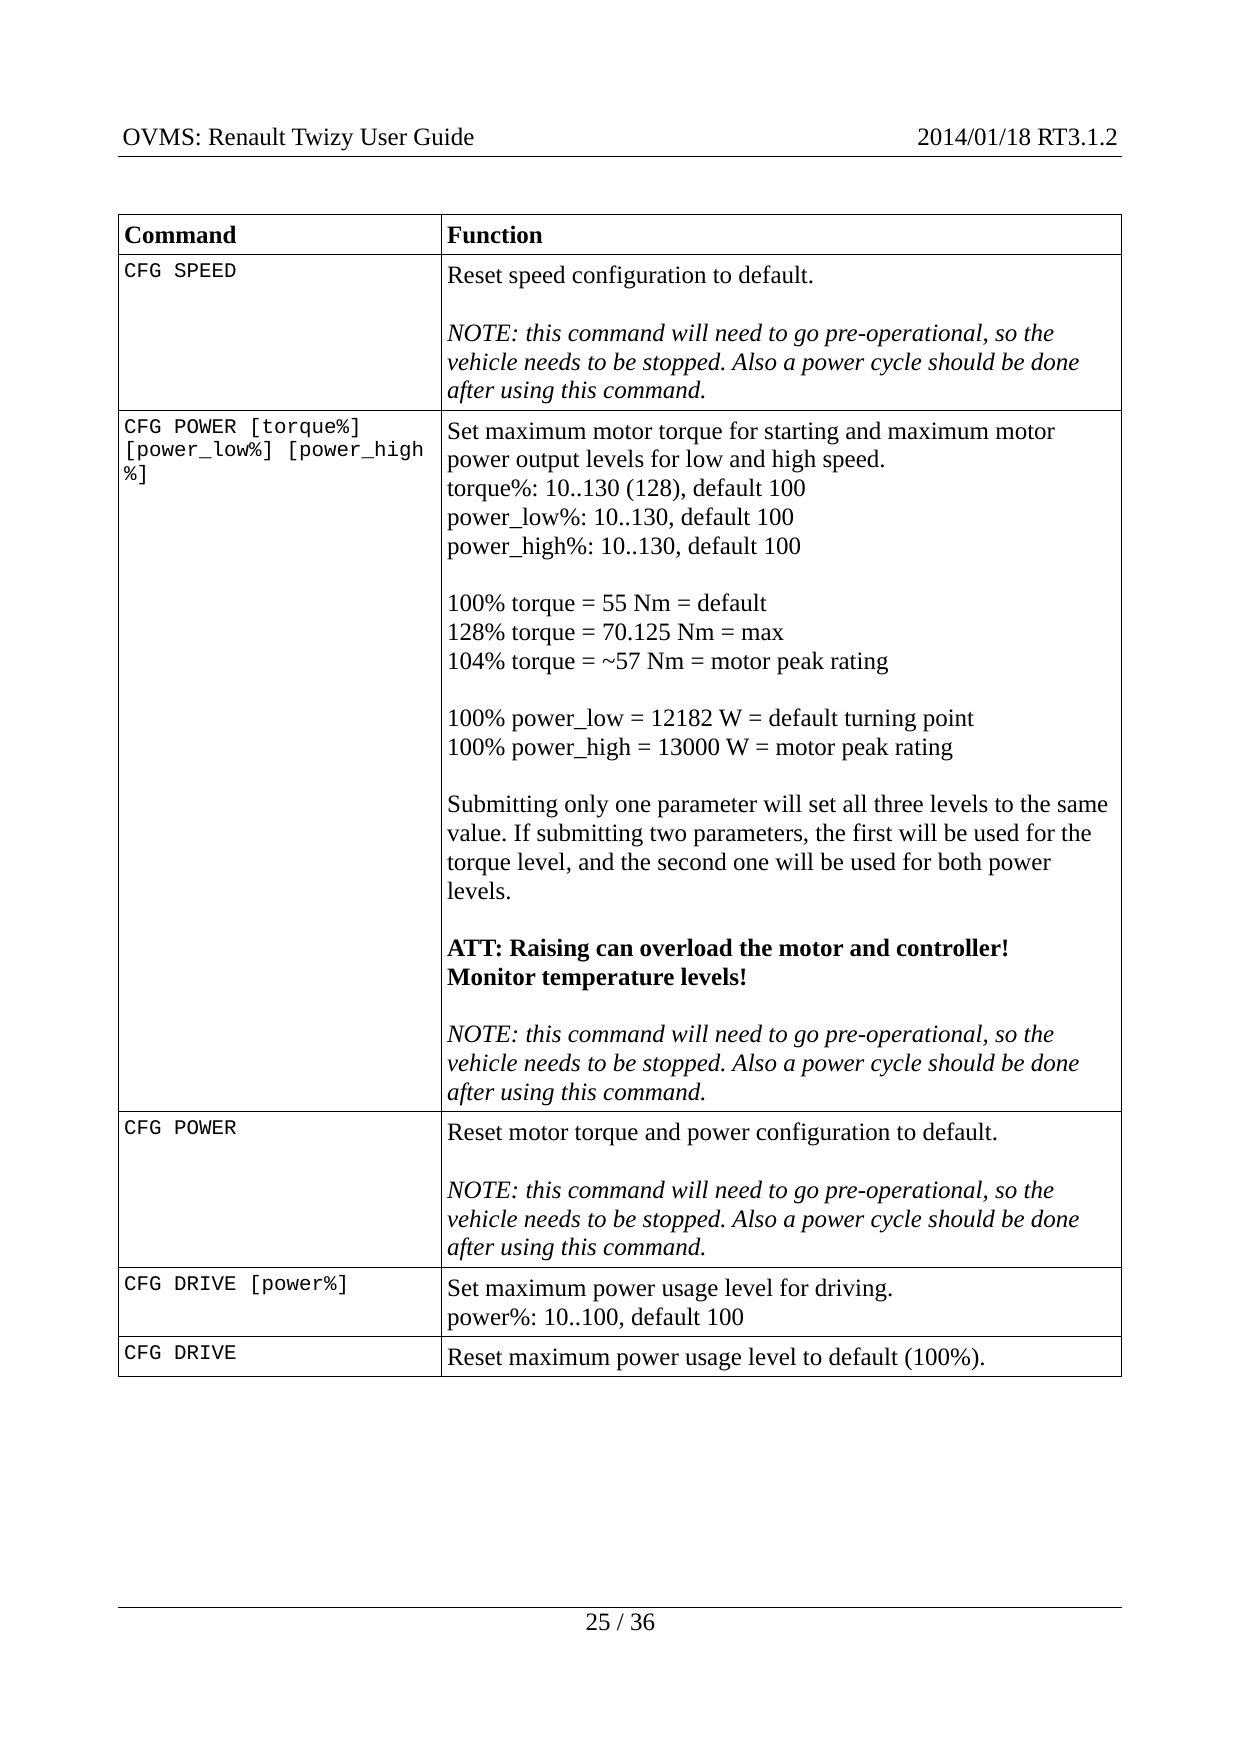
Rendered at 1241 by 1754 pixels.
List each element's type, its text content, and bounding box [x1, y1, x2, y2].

table_cell Reset motor torque and power configuration to default. NOTE: this command will need to go pre-operational, so the vehicle needs to be stopped. Also a power cycle should be done after using this command. [442, 1112, 1121, 1267]
table_header Function [442, 215, 1121, 254]
table_cell CFG DRIVE [power%] [119, 1268, 441, 1336]
table_cell Set maximum motor torque for starting and maximum motor power output levels for low and high speed. torque%: 10..130 (128), default 100 power_low%: 10..130, default 100 power_high%: 10..130, default 100 100% torque = 55 Nm = default 128% torque = 70.125 Nm = max 104% torque = ~57 Nm = motor peak rating 100% power_low = 12182 W = default turning point 100% power_high = 13000 W = motor peak rating Submitting only one parameter will set all three levels to the same value. If submitting two parameters, the first will be used for the torque level, and the second one will be used for both power levels. ATT: Raising can overload the motor and controller! Monitor temperature levels! NOTE: this command will need to go pre-operational, so the vehicle needs to be stopped. Also a power cycle should be done after using this command. [442, 411, 1121, 1111]
table_cell CFG POWER [119, 1112, 441, 1267]
table_cell Set maximum power usage level for driving. power%: 10..100, default 100 [442, 1268, 1121, 1336]
table_cell CFG SPEED [119, 255, 441, 410]
table_cell Reset maximum power usage level to default (100%). [442, 1337, 1121, 1376]
table_cell CFG DRIVE [119, 1337, 441, 1376]
table_cell CFG POWER [torque%] [power_low%] [power_high%] [119, 411, 441, 1111]
table_header Command [119, 215, 441, 254]
table_cell Reset speed configuration to default. NOTE: this command will need to go pre-operational, so the vehicle needs to be stopped. Also a power cycle should be done after using this command. [442, 255, 1121, 410]
